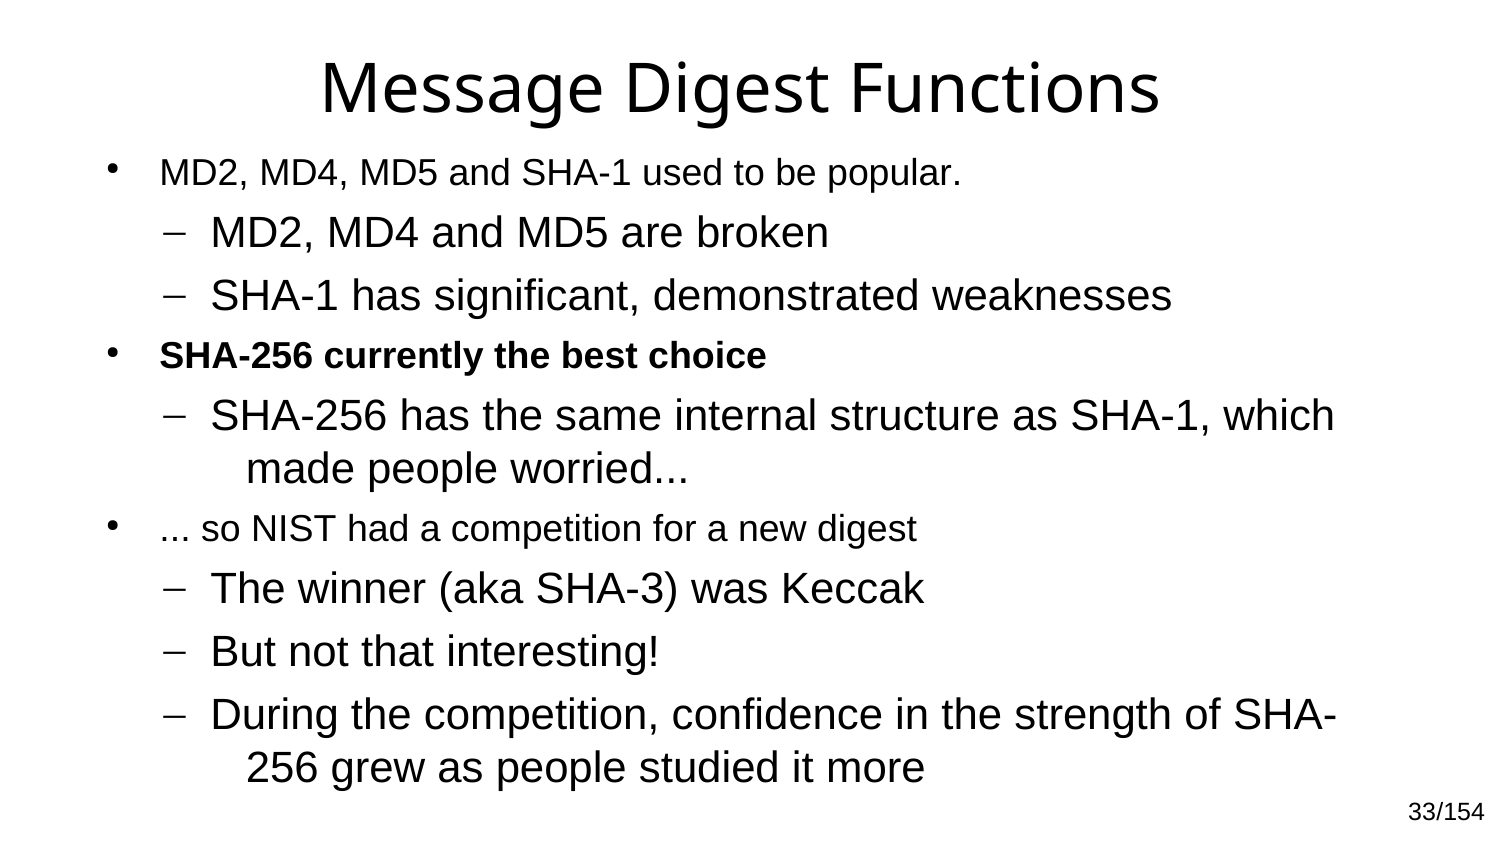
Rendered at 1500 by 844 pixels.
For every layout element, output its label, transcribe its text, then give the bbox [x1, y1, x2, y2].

title Message Digest Functions [102, 14, 1378, 156]
list MD2, MD4, MD5 and SHA-1 used to be popular. MD2, MD4 and MD5 are broken SHA-1 has significant, demonstrated weaknesses SHA-256 currently the best choice SHA-256 has the same internal structure as SHA-1, which made people worried... ... so NIST had a competition for a new digest The winner (aka SHA-3) was Keccak But not that interesting! During the competition, confidence in the strength of SHA-256 grew as people studied it more [88, 147, 1364, 843]
